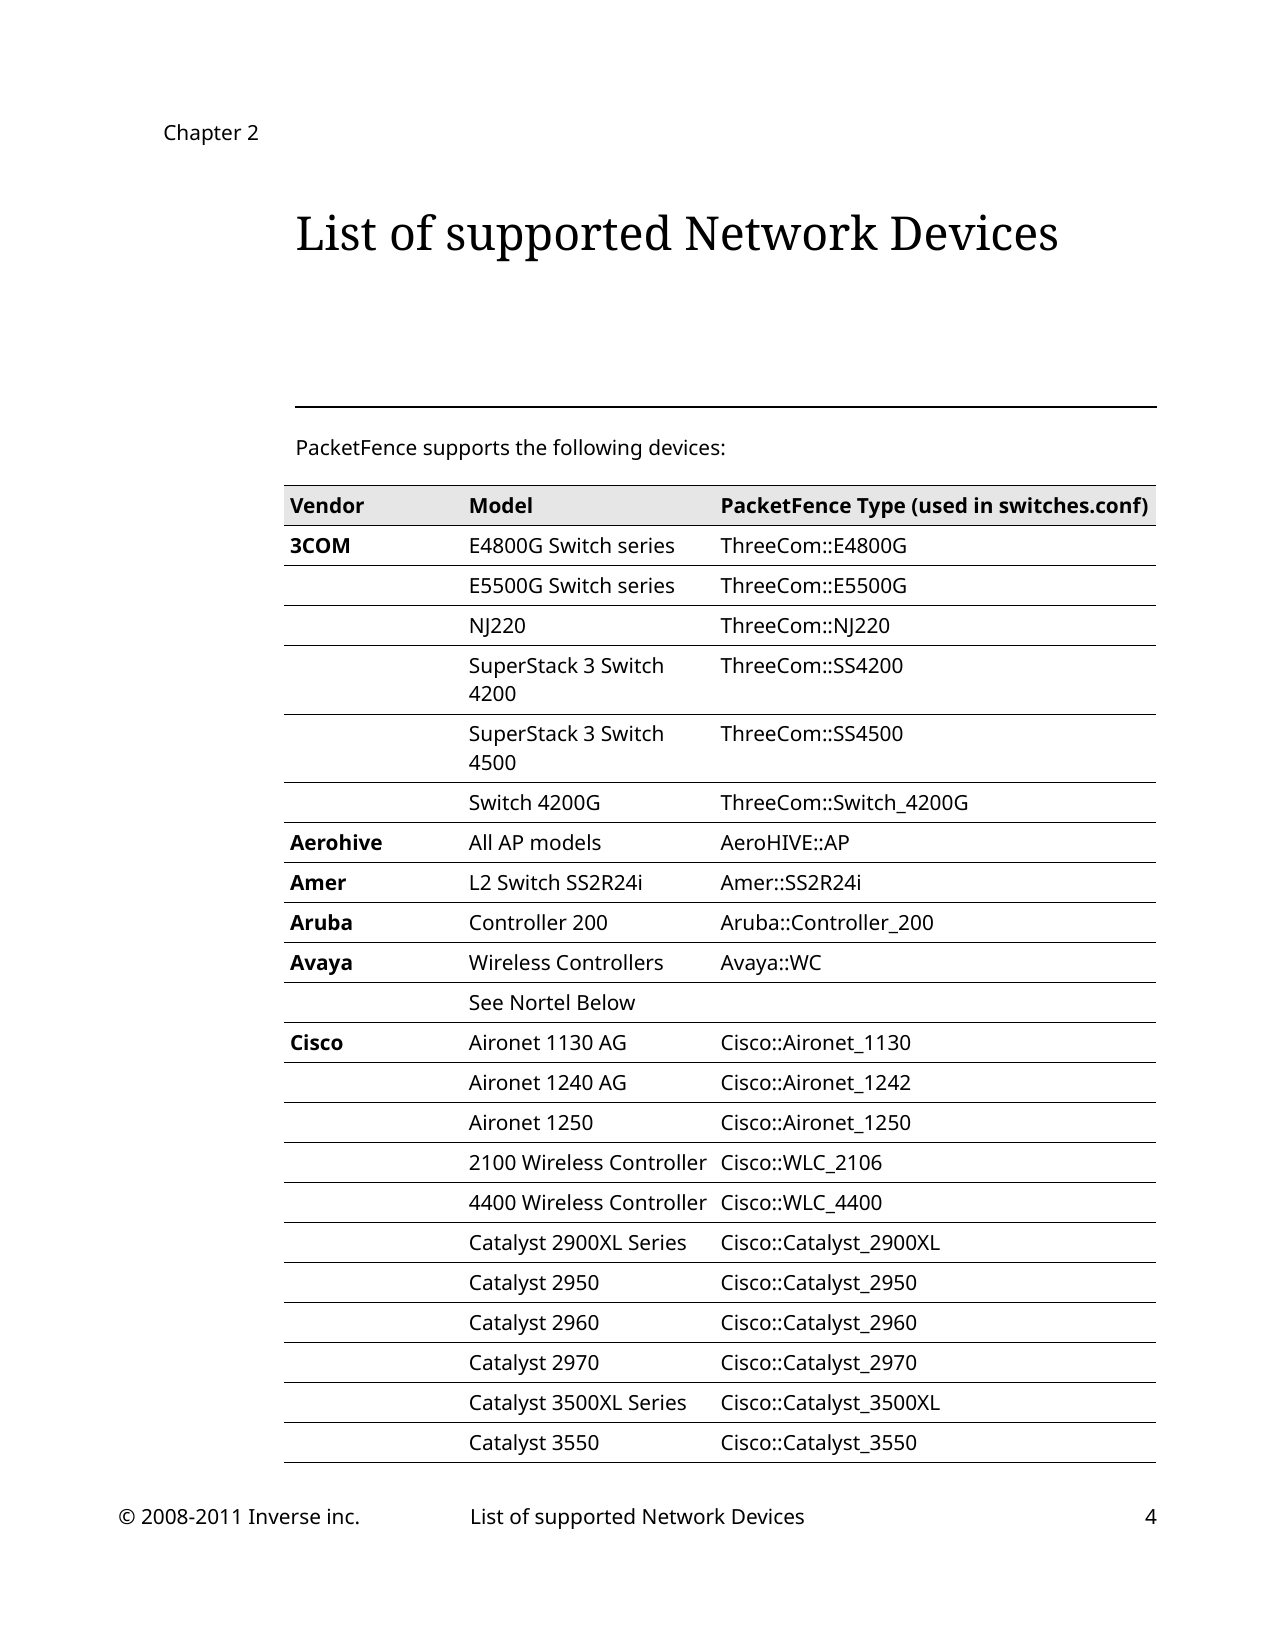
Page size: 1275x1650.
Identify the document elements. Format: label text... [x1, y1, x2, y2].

table_cell Aironet 1240 AG [463, 1063, 715, 1102]
table_cell Aironet 1130 AG [463, 1023, 715, 1062]
table_header Model [463, 486, 715, 525]
table_cell [284, 1063, 463, 1102]
table_cell [715, 983, 1156, 1022]
table_cell ThreeCom::SS4500 [715, 715, 1156, 782]
table_cell [284, 1343, 463, 1382]
table_cell Aironet 1250 [463, 1103, 715, 1142]
table_cell Catalyst 3550 [463, 1423, 715, 1462]
table_cell [284, 606, 463, 645]
table_cell 2100 Wireless Controller [463, 1143, 715, 1182]
table_cell [284, 646, 463, 713]
table_cell SuperStack 3 Switch 4200 [463, 646, 715, 713]
table_cell Controller 200 [463, 903, 715, 942]
table_cell [284, 1143, 463, 1182]
table_cell Catalyst 3500XL Series [463, 1383, 715, 1422]
table_header Vendor [284, 486, 463, 525]
table_cell Wireless Controllers [463, 943, 715, 982]
table_cell Catalyst 2900XL Series [463, 1223, 715, 1262]
table_cell Cisco::WLC_2106 [715, 1143, 1156, 1182]
table_cell ThreeCom::NJ220 [715, 606, 1156, 645]
table_cell See Nortel Below [463, 983, 715, 1022]
table_header PacketFence Type (used in switches.conf) [715, 486, 1156, 525]
table_cell ThreeCom::Switch_4200G [715, 783, 1156, 822]
table_cell [284, 1423, 463, 1462]
table_cell E5500G Switch series [463, 566, 715, 605]
table_cell [284, 1103, 463, 1142]
table_cell [284, 1183, 463, 1222]
table_cell [284, 1303, 463, 1342]
table_cell 3COM [284, 526, 463, 565]
table_cell Aruba [284, 903, 463, 942]
table_cell L2 Switch SS2R24i [463, 863, 715, 902]
table_cell [284, 1383, 463, 1422]
table_cell Avaya::WC [715, 943, 1156, 982]
table_cell Switch 4200G [463, 783, 715, 822]
table_cell ThreeCom::E4800G [715, 526, 1156, 565]
table_cell Cisco::Catalyst_2960 [715, 1303, 1156, 1342]
table_cell Cisco::Catalyst_3550 [715, 1423, 1156, 1462]
table_cell Cisco::WLC_4400 [715, 1183, 1156, 1222]
table_cell Amer [284, 863, 463, 902]
table_cell Amer::SS2R24i [715, 863, 1156, 902]
table_cell [284, 1223, 463, 1262]
table_cell All AP models [463, 823, 715, 862]
table_cell Cisco::Catalyst_3500XL [715, 1383, 1156, 1422]
table_cell SuperStack 3 Switch 4500 [463, 715, 715, 782]
table_cell Cisco::Aironet_1242 [715, 1063, 1156, 1102]
subtitle List of supported Network Devices [295, 201, 1157, 406]
table_cell Catalyst 2960 [463, 1303, 715, 1342]
table_cell 4400 Wireless Controller [463, 1183, 715, 1222]
table_cell Avaya [284, 943, 463, 982]
table_cell Cisco::Catalyst_2970 [715, 1343, 1156, 1382]
table_cell Aruba::Controller_200 [715, 903, 1156, 942]
table_cell E4800G Switch series [463, 526, 715, 565]
table_cell Cisco [284, 1023, 463, 1062]
table_cell [284, 1263, 463, 1302]
text PacketFence supports the following devices: [295, 433, 1157, 461]
table_cell Cisco::Catalyst_2900XL [715, 1223, 1156, 1262]
table_cell [284, 715, 463, 782]
table_cell Cisco::Aironet_1250 [715, 1103, 1156, 1142]
table_cell Catalyst 2970 [463, 1343, 715, 1382]
table_cell [284, 566, 463, 605]
table_cell NJ220 [463, 606, 715, 645]
table_cell Cisco::Catalyst_2950 [715, 1263, 1156, 1302]
table_cell ThreeCom::E5500G [715, 566, 1156, 605]
table_cell Catalyst 2950 [463, 1263, 715, 1302]
table_cell [284, 983, 463, 1022]
table_cell Cisco::Aironet_1130 [715, 1023, 1156, 1062]
table_cell AeroHIVE::AP [715, 823, 1156, 862]
table_cell Aerohive [284, 823, 463, 862]
table_cell [284, 783, 463, 822]
table_cell ThreeCom::SS4200 [715, 646, 1156, 713]
